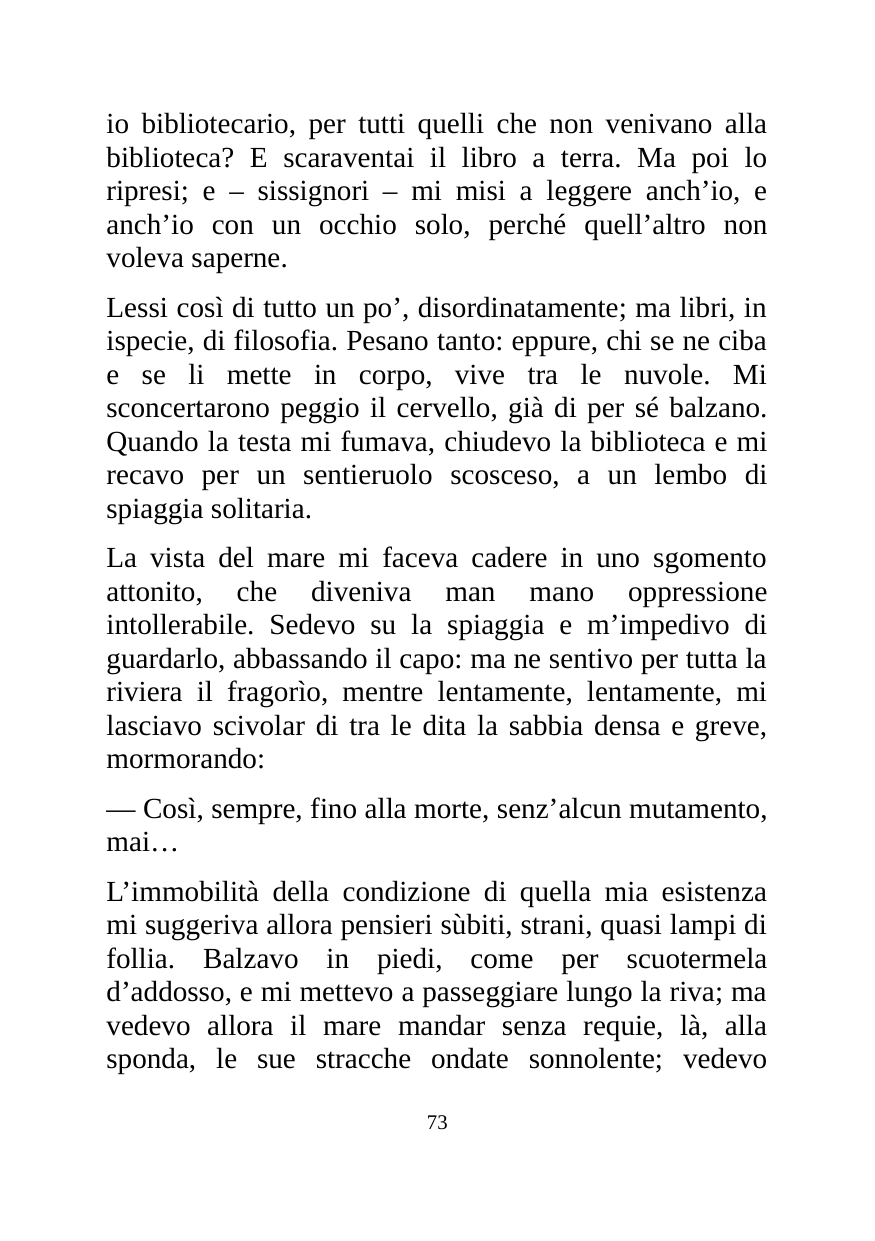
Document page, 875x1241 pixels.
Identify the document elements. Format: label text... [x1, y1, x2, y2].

text La vista del mare mi faceva cadere in uno sgomento attonito, che diveniva man mano oppressione intollerabile. Sedevo su la spiaggia e m’impedivo di guardarlo, abbassando il capo: ma ne sentivo per tutta la riviera il fragorìo, mentre lentamente, lentamente, mi lasciavo scivolar di tra le dita la sabbia densa e greve, mormorando: [106, 540, 768, 775]
text L’immobilità della condizione di quella mia esistenza mi suggeriva allora pensieri sùbiti, strani, quasi lampi di follia. Balzavo in piedi, come per scuotermela d’addosso, e mi mettevo a passeggiare lungo la riva; ma vedevo allora il mare mandar senza requie, là, alla sponda, le sue stracche ondate sonnolente; vedevo [106, 874, 768, 1075]
text io bibliotecario, per tutti quelli che non venivano alla biblioteca? E scaraventai il libro a terra. Ma poi lo ripresi; e – sissignori – mi misi a leggere anch’io, e anch’io con un occhio solo, perché quell’altro non voleva saperne. [106, 106, 768, 274]
text Lessi così di tutto un po’, disordinatamente; ma libri, in ispecie, di filosofia. Pesano tanto: eppure, chi se ne ciba e se li mette in corpo, vive tra le nuvole. Mi sconcertarono peggio il cervello, già di per sé balzano. Quando la testa mi fumava, chiudevo la biblioteca e mi recavo per un sentieruolo scosceso, a un lembo di spiaggia solitaria. [106, 290, 768, 524]
text — Così, sempre, fino alla morte, senz’alcun mutamento, mai… [106, 791, 768, 858]
